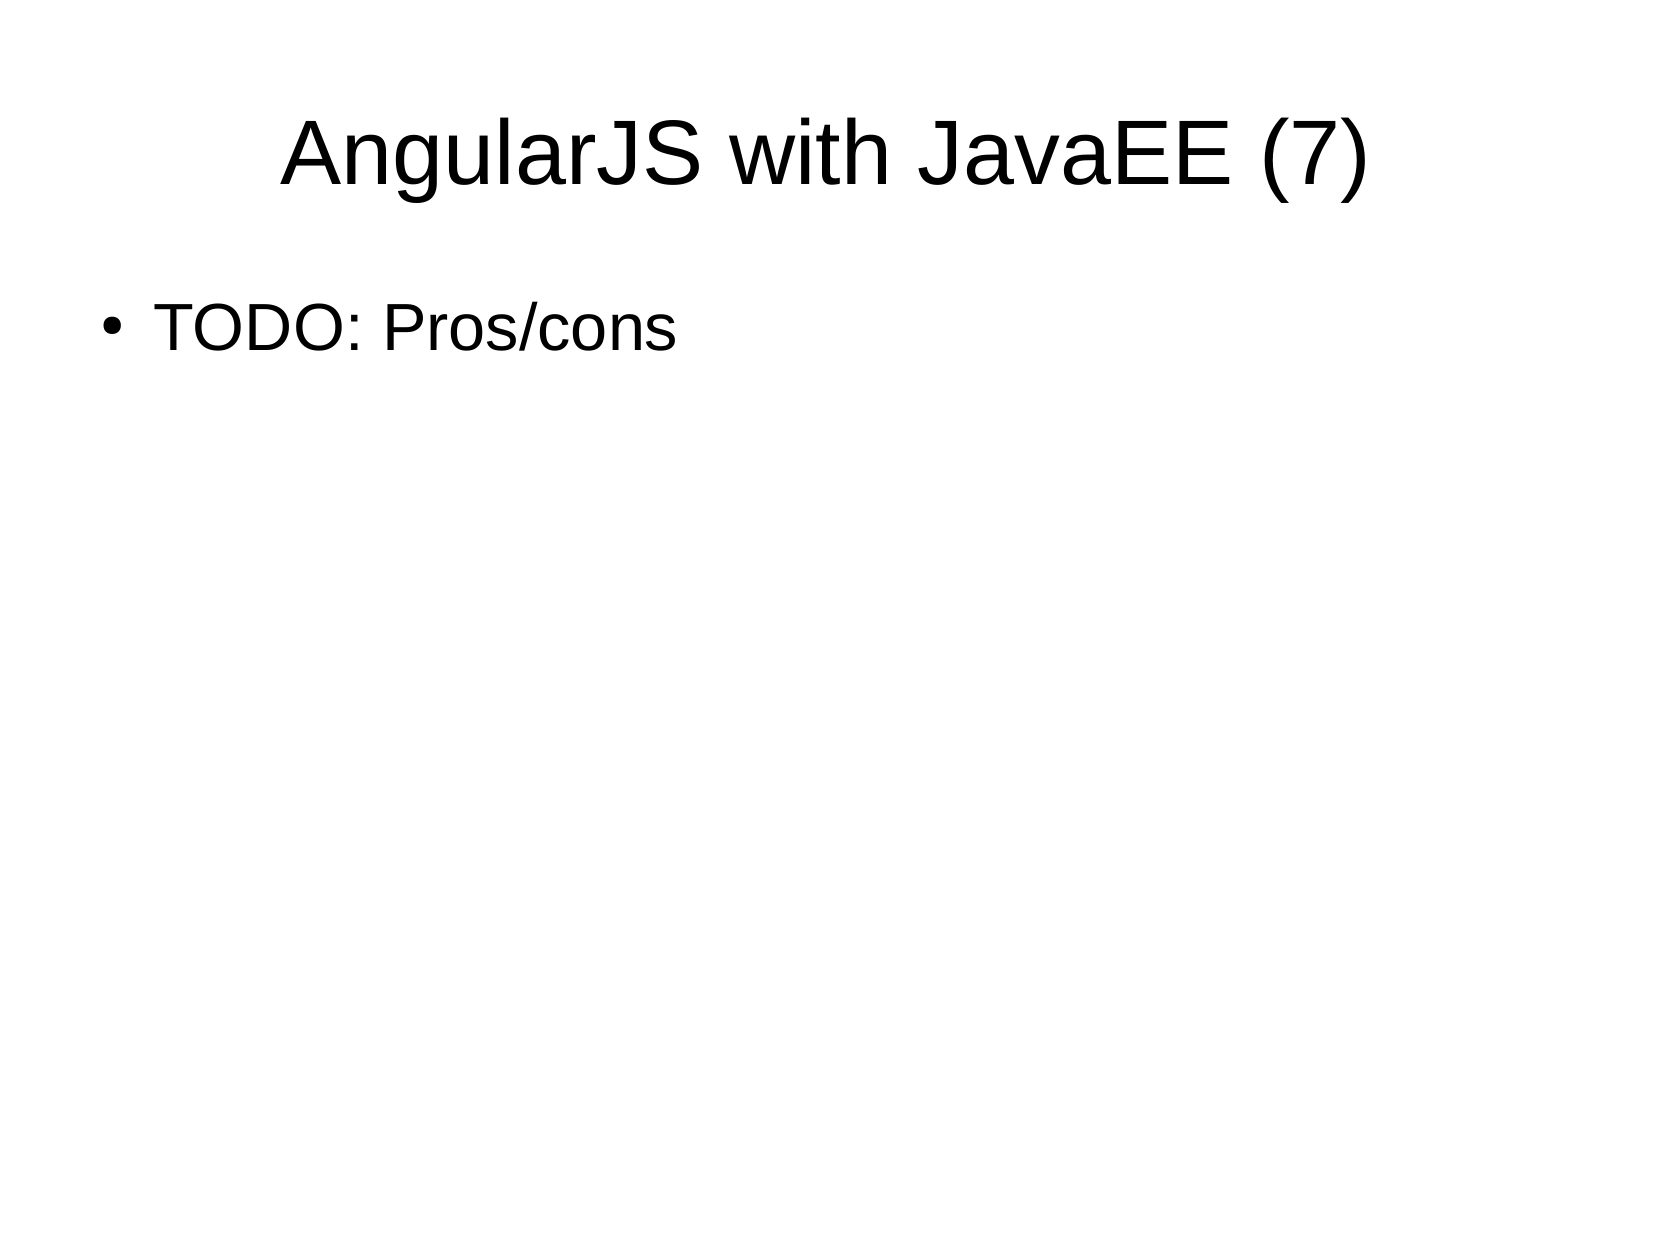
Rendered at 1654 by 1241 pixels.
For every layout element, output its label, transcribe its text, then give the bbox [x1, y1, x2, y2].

list TODO: Pros/cons [82, 290, 1571, 1010]
title AngularJS with JavaEE (7) [82, 49, 1571, 257]
